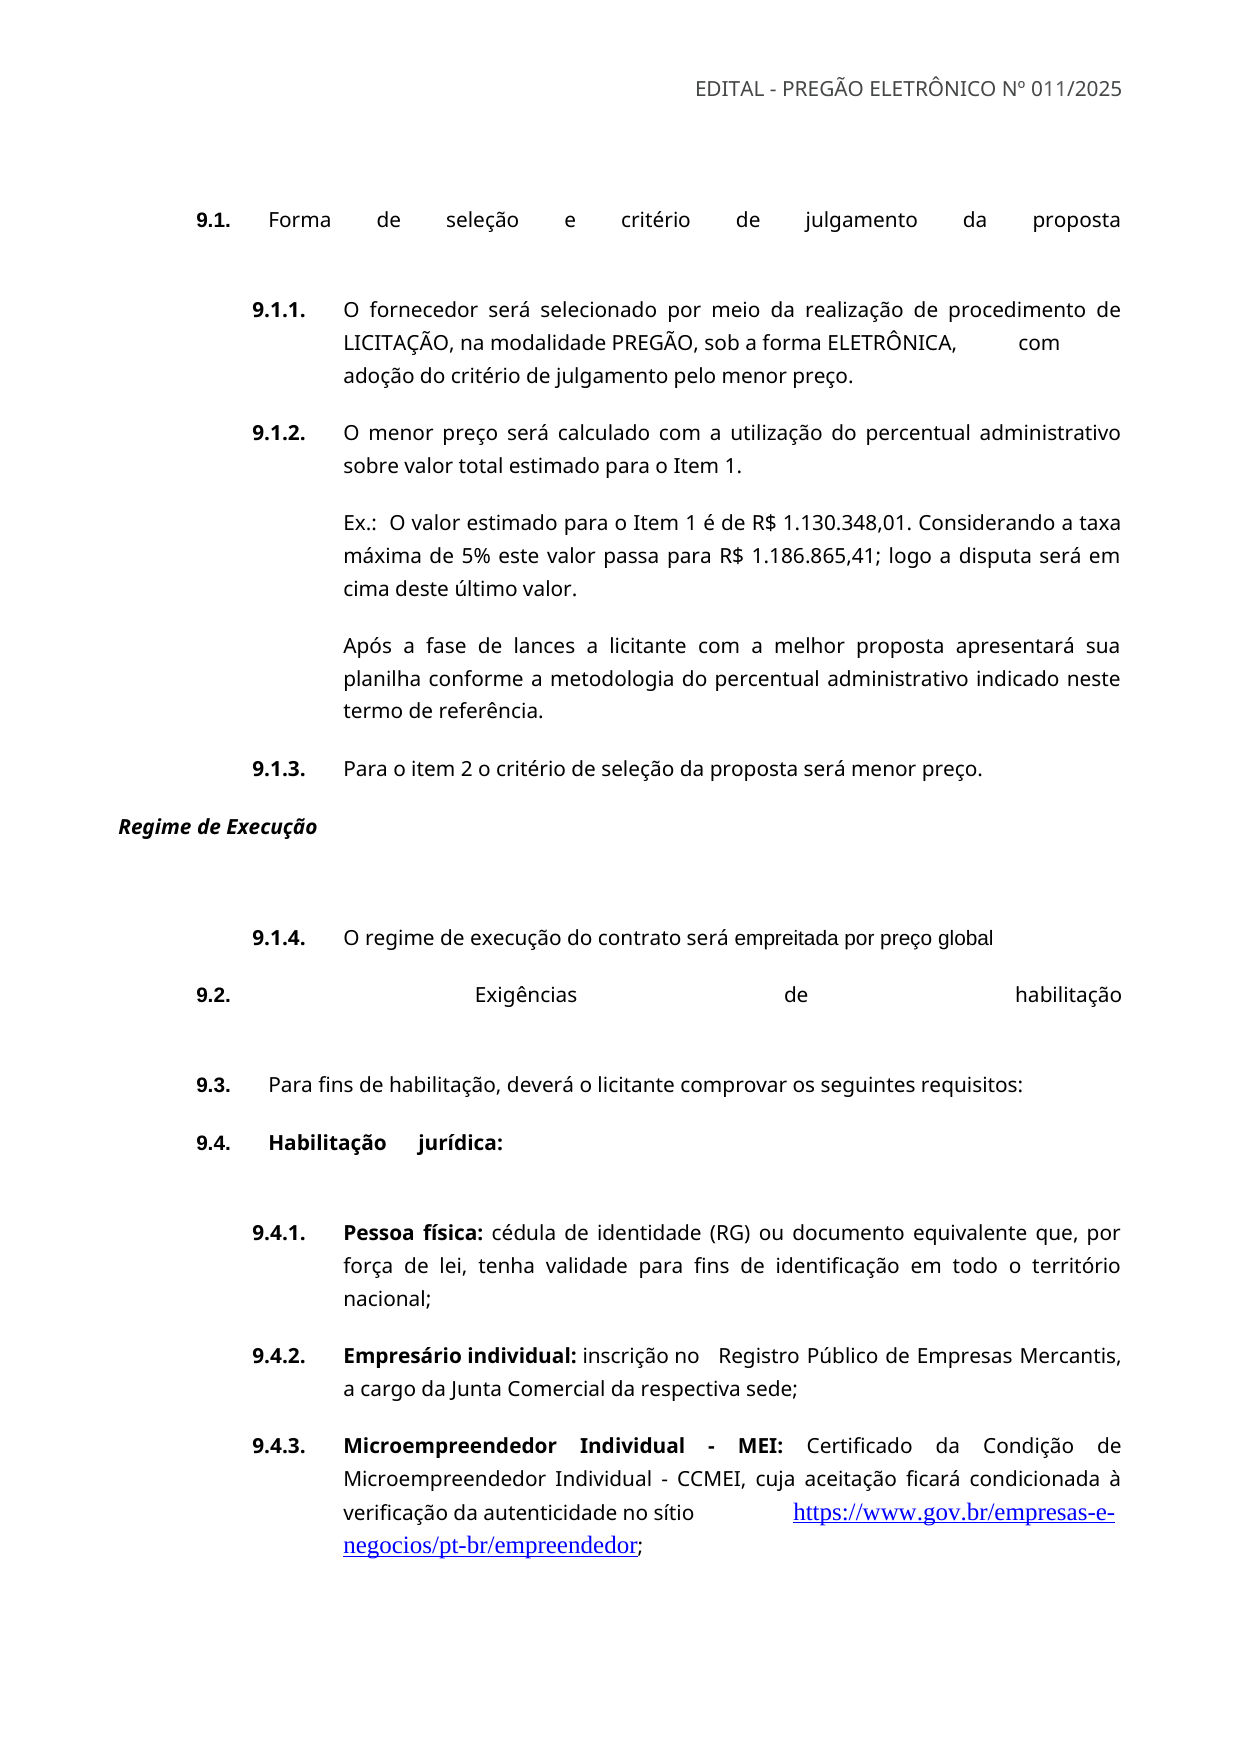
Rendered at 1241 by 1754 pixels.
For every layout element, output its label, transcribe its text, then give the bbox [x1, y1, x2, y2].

list Microempreendedor Individual - MEI: Certificado da Condição de Microempreendedor Individual - CCMEI, cuja aceitação ficará condicionada à verificação da autenticidade no sítio https://www.gov.br/empresas-e-negocios/pt-br/empreendedor; [306, 1431, 1122, 1560]
list O regime de execução do contrato será empreitada por preço global [306, 923, 1122, 951]
list Habilitação jurídica: [231, 1128, 1122, 1189]
list Para fins de habilitação, deverá o licitante comprovar os seguintes requisitos: [231, 1071, 1122, 1099]
list Forma de seleção e critério de julgamento da proposta [231, 205, 1122, 266]
text Ex.: O valor estimado para o Item 1 é de R$ 1.130.348,01. Considerando a taxa máxima de 5% este valor passa para R$ 1.186.865,41; logo a disputa será em cima deste último valor. [343, 508, 1122, 602]
list Empresário individual: inscrição no Registro Público de Empresas Mercantis, a cargo da Junta Comercial da respectiva sede; [306, 1341, 1122, 1402]
list O fornecedor será selecionado por meio da realização de procedimento de LICITAÇÃO, na modalidade PREGÃO, sob a forma ELETRÔNICA, com adoção do critério de julgamento pelo menor preço. [306, 296, 1122, 389]
list Para o item 2 o critério de seleção da proposta será menor preço. [306, 754, 1122, 783]
list Exigências de habilitação [231, 980, 1122, 1041]
text Após a fase de lances a licitante com a melhor proposta apresentará sua planilha conforme a metodologia do percentual administrativo indicado neste termo de referência. [343, 631, 1122, 725]
list O menor preço será calculado com a utilização do percentual administrativo sobre valor total estimado para o Item 1. [306, 418, 1122, 479]
text Regime de Execução [118, 812, 1122, 840]
list Pessoa física: cédula de identidade (RG) ou documento equivalente que, por força de lei, tenha validade para fins de identificação em todo o território nacional; [306, 1218, 1122, 1312]
